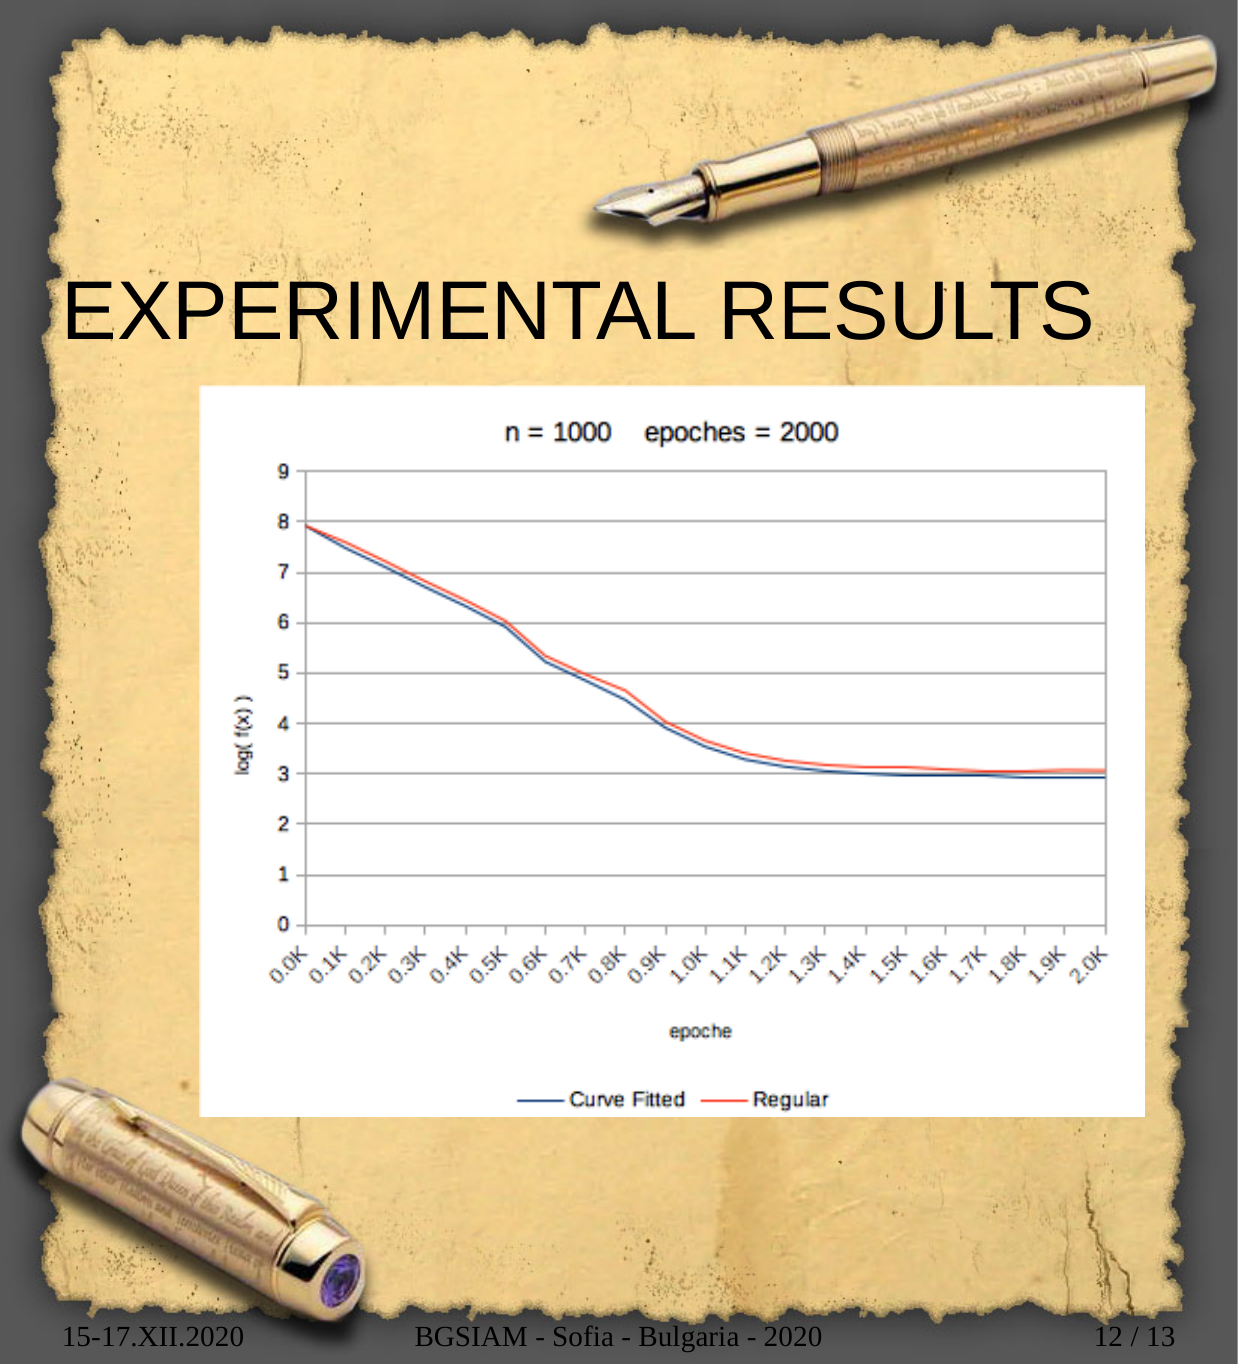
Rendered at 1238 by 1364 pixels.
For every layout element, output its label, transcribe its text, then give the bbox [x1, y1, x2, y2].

picture [0, 0, 1238, 1364]
title Experimental Results [61, 240, 1176, 383]
